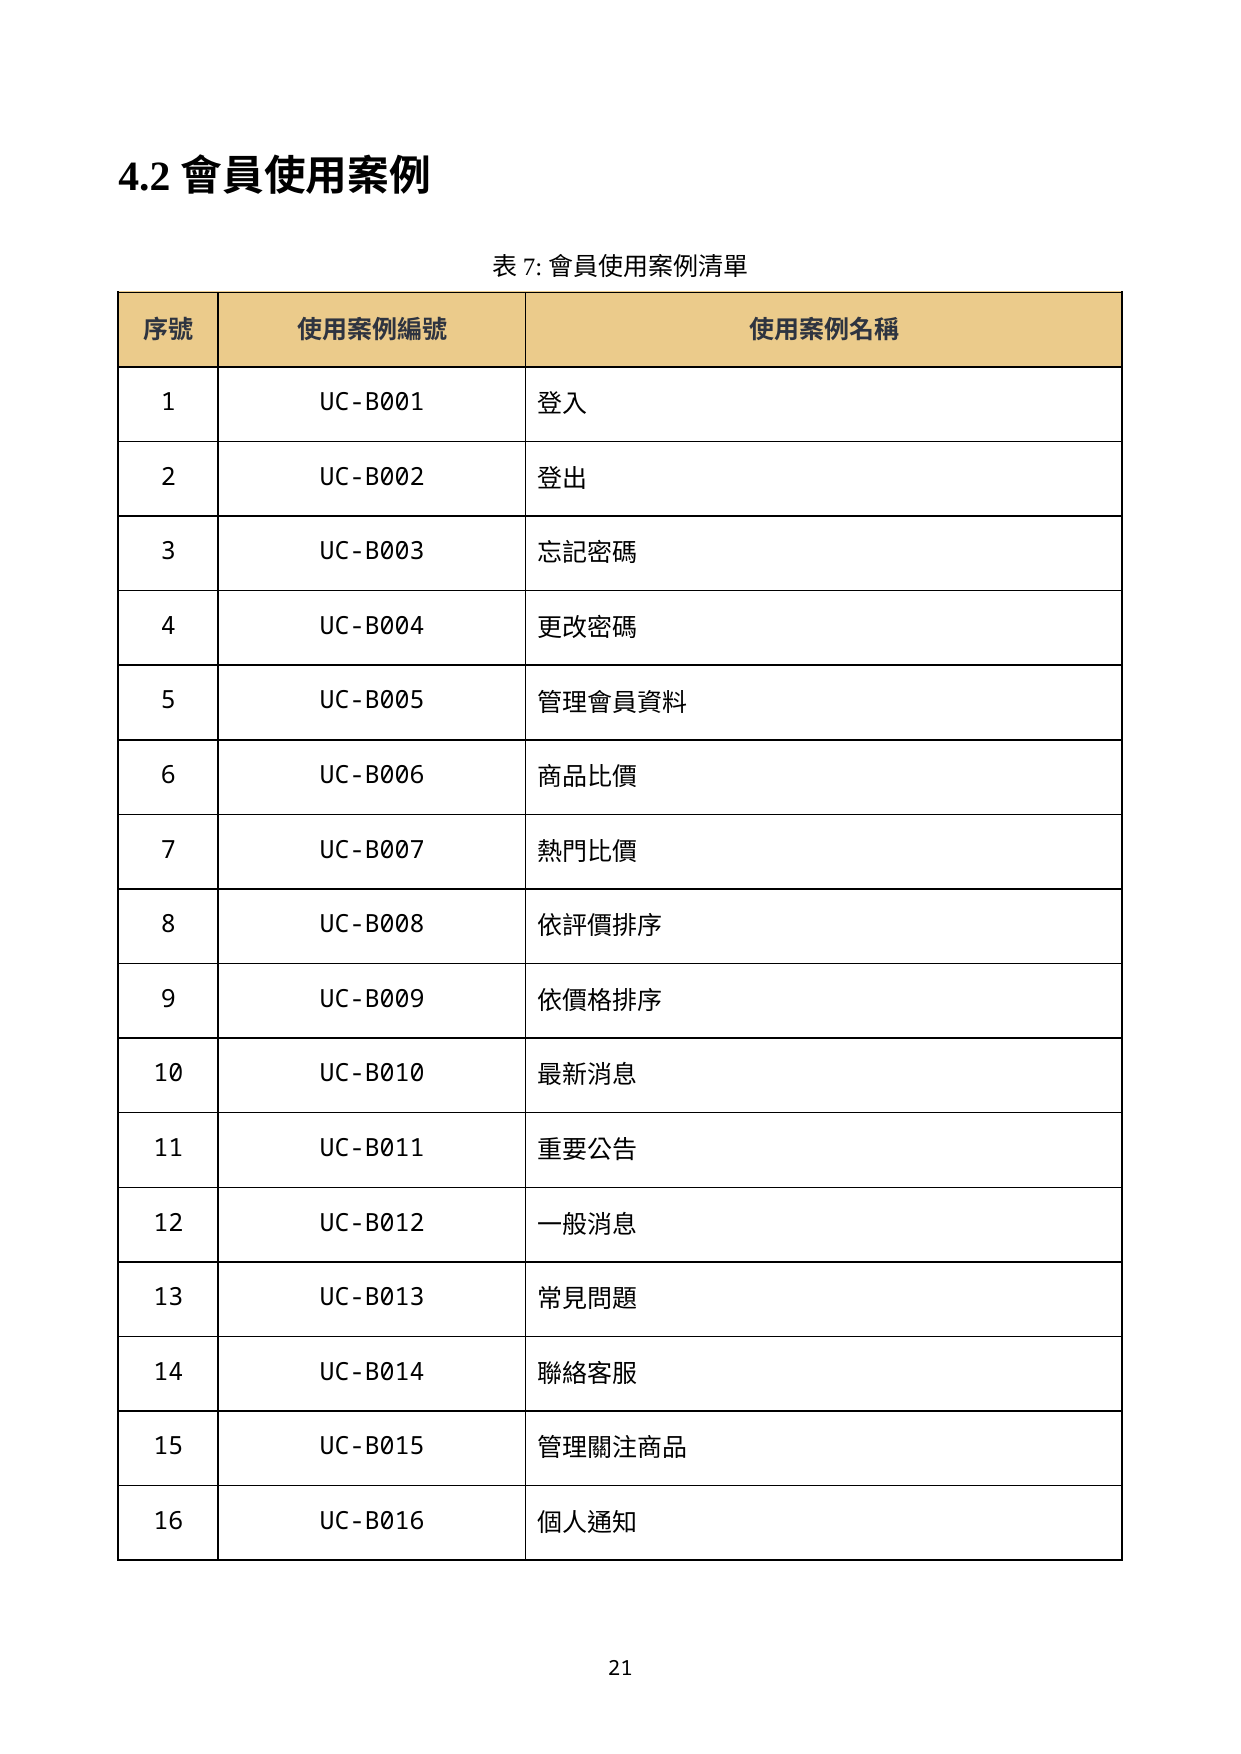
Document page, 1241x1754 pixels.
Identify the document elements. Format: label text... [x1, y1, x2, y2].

table_cell 11 [119, 1113, 217, 1186]
table_cell UC-B004 [219, 591, 525, 664]
table_cell 3 [119, 517, 217, 590]
table_cell UC-B006 [219, 741, 525, 813]
table_cell 14 [119, 1337, 217, 1410]
table_cell 依價格排序 [526, 964, 1121, 1037]
table_cell UC-B001 [219, 368, 525, 441]
table_cell UC-B013 [219, 1263, 525, 1336]
table_cell UC-B005 [219, 666, 525, 739]
table_cell 16 [119, 1486, 217, 1559]
table_cell UC-B015 [219, 1412, 525, 1485]
table_cell 忘記密碼 [526, 517, 1121, 590]
table_cell 熱門比價 [526, 815, 1121, 888]
text 表 7: 會員使用案例清單 [118, 246, 1122, 283]
table_cell 重要公告 [526, 1113, 1121, 1186]
table_cell UC-B008 [219, 890, 525, 963]
table_cell UC-B002 [219, 442, 525, 515]
table_cell UC-B010 [219, 1039, 525, 1112]
table_cell UC-B014 [219, 1337, 525, 1410]
table_cell 13 [119, 1263, 217, 1336]
table_cell 6 [119, 741, 217, 813]
table_cell 1 [119, 368, 217, 441]
table_header 序號 [119, 293, 217, 366]
table_cell UC-B011 [219, 1113, 525, 1186]
table_cell 9 [119, 964, 217, 1037]
table_cell 登入 [526, 368, 1121, 441]
table_header 使用案例編號 [219, 293, 525, 366]
table_cell 聯絡客服 [526, 1337, 1121, 1410]
table_cell 依評價排序 [526, 890, 1121, 963]
table_cell 12 [119, 1188, 217, 1261]
table_cell UC-B007 [219, 815, 525, 888]
table_cell 4 [119, 591, 217, 664]
table_cell 管理關注商品 [526, 1412, 1121, 1485]
table_cell 常見問題 [526, 1263, 1121, 1336]
table_header 使用案例名稱 [526, 293, 1121, 366]
table_cell 10 [119, 1039, 217, 1112]
subtitle 4.2 會員使用案例 [118, 142, 1122, 202]
table_cell UC-B016 [219, 1486, 525, 1559]
table_cell 更改密碼 [526, 591, 1121, 664]
table_cell 最新消息 [526, 1039, 1121, 1112]
table_cell 一般消息 [526, 1188, 1121, 1261]
table_cell 登出 [526, 442, 1121, 515]
table_cell 個人通知 [526, 1486, 1121, 1559]
table_cell 商品比價 [526, 741, 1121, 813]
table_cell UC-B003 [219, 517, 525, 590]
table_cell 5 [119, 666, 217, 739]
table_cell 8 [119, 890, 217, 963]
table_cell 2 [119, 442, 217, 515]
table_cell 7 [119, 815, 217, 888]
table_cell UC-B012 [219, 1188, 525, 1261]
table_cell UC-B009 [219, 964, 525, 1037]
table_cell 15 [119, 1412, 217, 1485]
table_cell 管理會員資料 [526, 666, 1121, 739]
